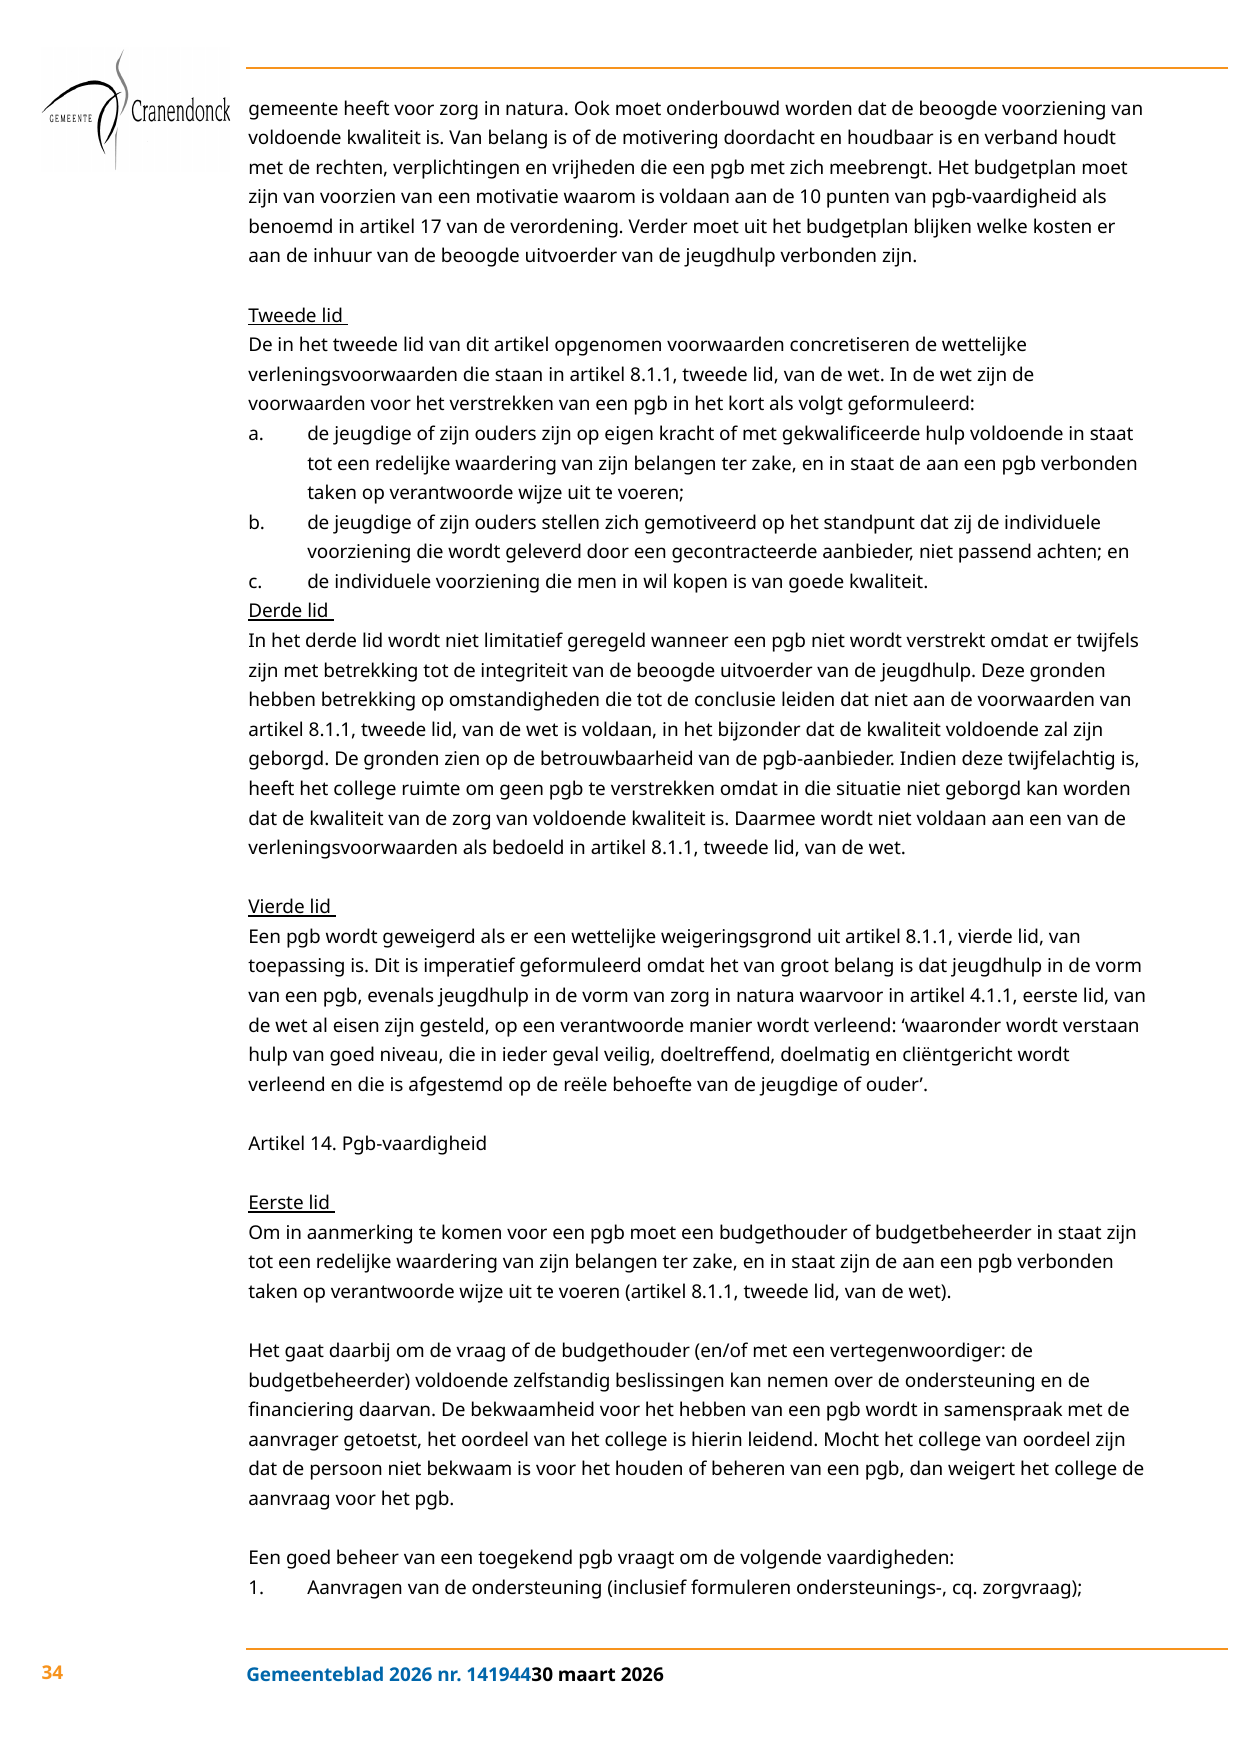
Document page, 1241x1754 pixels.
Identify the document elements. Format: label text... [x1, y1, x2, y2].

text Een pgb wordt geweigerd als er een wettelijke weigeringsgrond uit artikel 8.1.1, vierde lid, van toepassing is. Dit is imperatief geformuleerd omdat het van groot belang is dat jeugdhulp in de vorm van een pgb, evenals jeugdhulp in de vorm van zorg in natura waarvoor in artikel 4.1.1, eerste lid, van de wet al eisen zijn gesteld, op een verantwoorde manier wordt verleend: ‘waaronder wordt verstaan hulp van goed niveau, die in ieder geval veilig, doeltreffend, doelmatig en cliëntgericht wordt verleend en die is afgestemd op de reële behoefte van de jeugdige of ouder’. [248, 923, 1152, 1097]
text Artikel 14. Pgb-vaardigheid [248, 1130, 1152, 1156]
text Een goed beheer van een toegekend pgb vraagt om de volgende vaardigheden: [248, 1544, 1152, 1570]
text In het derde lid wordt niet limitatief geregeld wanneer een pgb niet wordt verstrekt omdat er twijfels zijn met betrekking tot de integriteit van de beoogde uitvoerder van de jeugdhulp. Deze gronden hebben betrekking op omstandigheden die tot de conclusie leiden dat niet aan de voorwaarden van artikel 8.1.1, tweede lid, van de wet is voldaan, in het bijzonder dat de kwaliteit voldoende zal zijn geborgd. De gronden zien op de betrouwbaarheid van de pgb-aanbieder. Indien deze twijfelachtig is, heeft het college ruimte om geen pgb te verstrekken omdat in die situatie niet geborgd kan worden dat de kwaliteit van de zorg van voldoende kwaliteit is. Daarmee wordt niet voldaan aan een van de verleningsvoorwaarden als bedoeld in artikel 8.1.1, tweede lid, van de wet. [248, 627, 1152, 860]
list de individuele voorziening die men in wil kopen is van goede kwaliteit. [248, 568, 1152, 594]
list de jeugdige of zijn ouders zijn op eigen kracht of met gekwalificeerde hulp voldoende in staat tot een redelijke waardering van zijn belangen ter zake, en in staat de aan een pgb verbonden taken op verantwoorde wijze uit te voeren; [248, 420, 1152, 505]
text Om in aanmerking te komen voor een pgb moet een budgethouder of budgetbeheerder in staat zijn tot een redelijke waardering van zijn belangen ter zake, en in staat zijn de aan een pgb verbonden taken op verantwoorde wijze uit te voeren (artikel 8.1.1, tweede lid, van de wet). [248, 1219, 1152, 1304]
text Het gaat daarbij om de vraag of de budgethouder (en/of met een vertegenwoordiger: de budgetbeheerder) voldoende zelfstandig beslissingen kan nemen over de ondersteuning en de financiering daarvan. De bekwaamheid voor het hebben van een pgb wordt in samenspraak met de aanvrager getoetst, het oordeel van het college is hierin leidend. Mocht het college van oordeel zijn dat de persoon niet bekwaam is voor het houden of beheren van een pgb, dan weigert het college de aanvraag voor het pgb. [248, 1337, 1152, 1511]
text Tweede lid [248, 302, 1152, 328]
text gemeente heeft voor zorg in natura. Ook moet onderbouwd worden dat de beoogde voorziening van voldoende kwaliteit is. Van belang is of de motivering doordacht en houdbaar is en verband houdt met de rechten, verplichtingen en vrijheden die een pgb met zich meebrengt. Het budgetplan moet zijn van voorzien van een motivatie waarom is voldaan aan de 10 punten van pgb-vaardigheid als benoemd in artikel 17 van de verordening. Verder moet uit het budgetplan blijken welke kosten er aan de inhuur van de beoogde uitvoerder van de jeugdhulp verbonden zijn. [248, 95, 1152, 268]
text Eerste lid [248, 1189, 1152, 1215]
picture [41, 47, 231, 172]
text Derde lid [248, 598, 1152, 623]
list de jeugdige of zijn ouders stellen zich gemotiveerd op het standpunt dat zij de individuele voorziening die wordt geleverd door een gecontracteerde aanbieder, niet passend achten; en [248, 509, 1152, 564]
list Aanvragen van de ondersteuning (inclusief formuleren ondersteunings-, cq. zorgvraag); [248, 1574, 1152, 1600]
text Vierde lid [248, 893, 1152, 919]
text De in het tweede lid van dit artikel opgenomen voorwaarden concretiseren de wettelijke verleningsvoorwaarden die staan in artikel 8.1.1, tweede lid, van de wet. In de wet zijn de voorwaarden voor het verstrekken van een pgb in het kort als volgt geformuleerd: [248, 331, 1152, 416]
